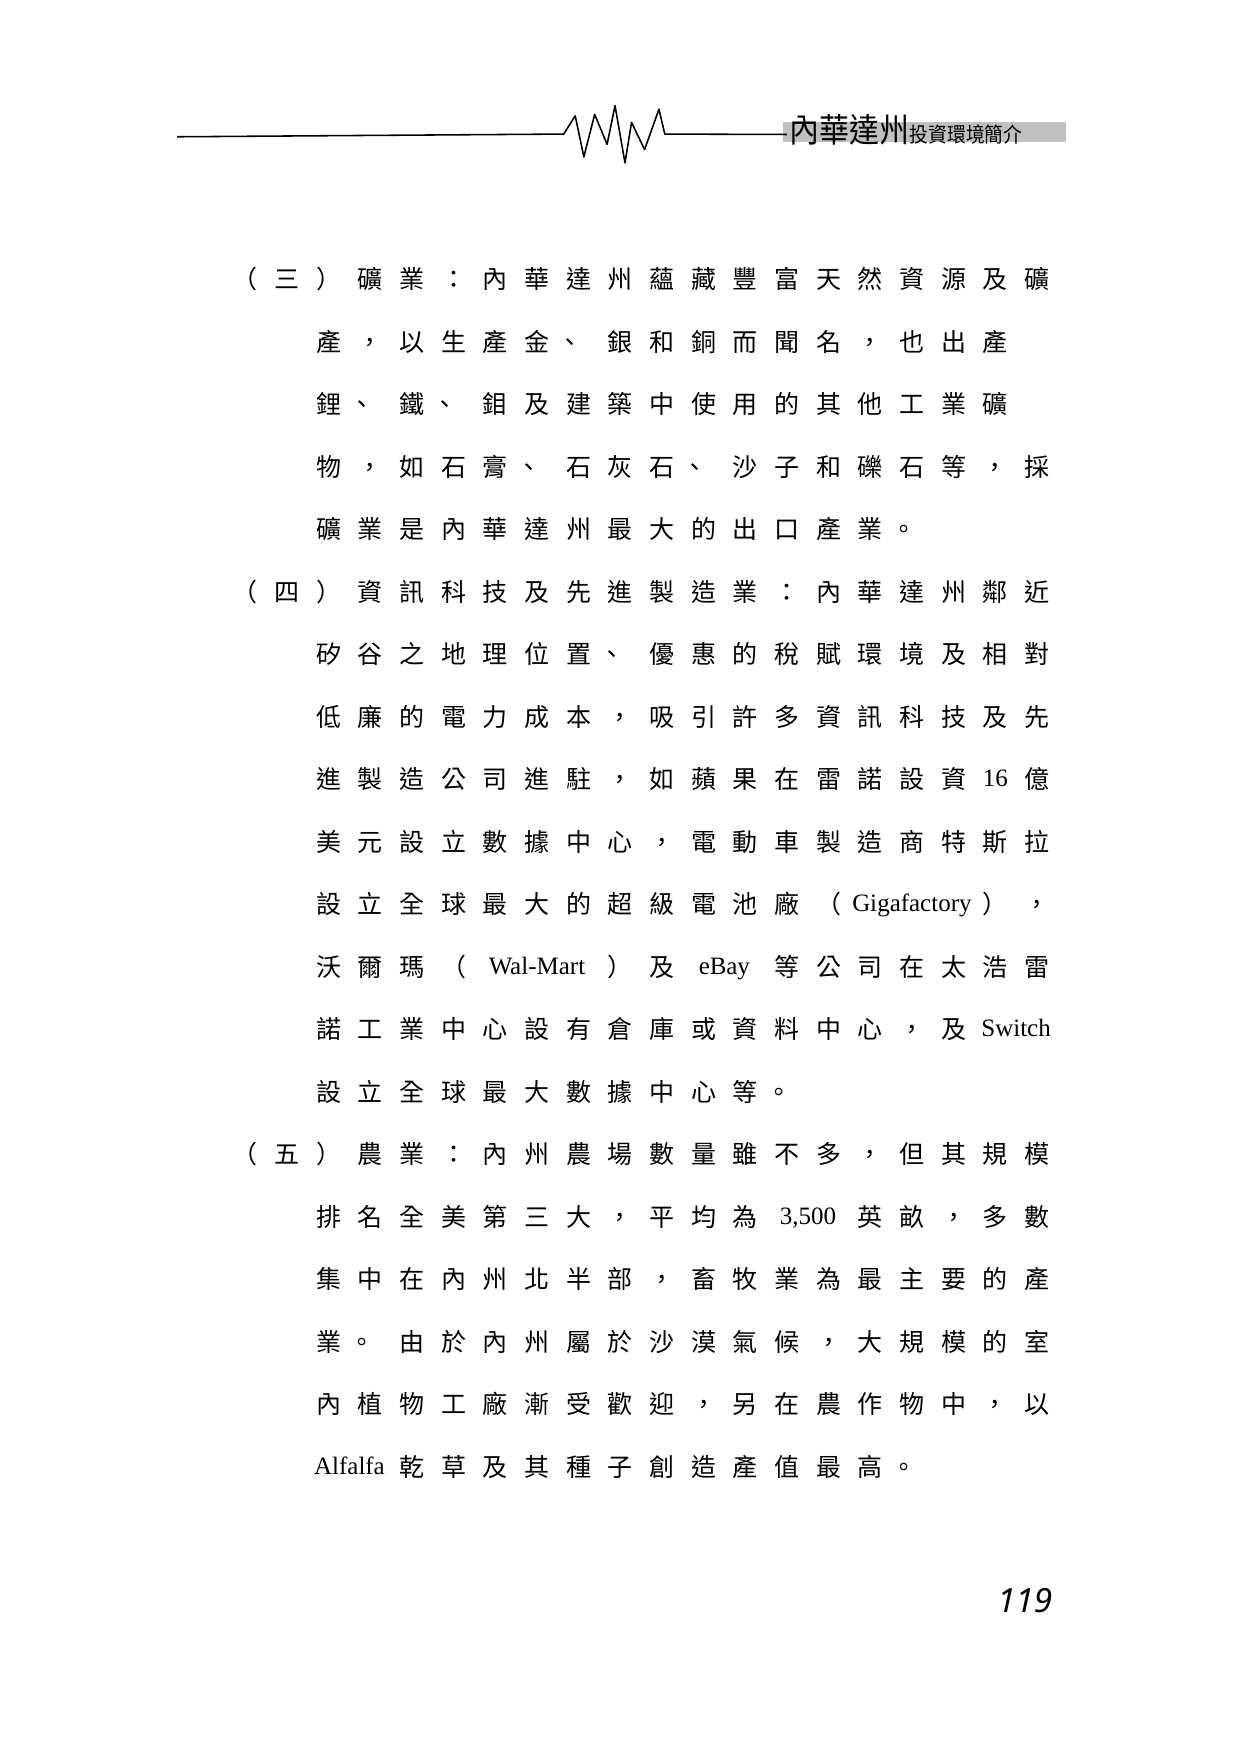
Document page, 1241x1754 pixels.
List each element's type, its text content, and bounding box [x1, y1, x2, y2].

text （四）資訊科技及先進製造業：內華達州鄰近矽谷之地理位置、優惠的稅賦環境及相對低廉的電力成本，吸引許多資訊科技及先進製造公司進駐，如蘋果在雷諾設資16億美元設立數據中心，電動車製造商特斯拉設立全球最大的超級電池廠（Gigafactory），沃爾瑪（Wal-Mart）及eBay等公司在太浩雷諾工業中心設有倉庫或資料中心，及Switch設立全球最大數據中心等。 [207, 549, 1058, 1111]
text （五）農業：內州農場數量雖不多，但其規模排名全美第三大，平均為3,500英畝，多數集中在內州北半部，畜牧業為最主要的產業。由於內州屬於沙漠氣候，大規模的室內植物工廠漸受歡迎，另在農作物中，以Alfalfa乾草及其種子創造產值最高。 [207, 1111, 1058, 1486]
text （三）礦業：內華達州蘊藏豐富天然資源及礦產，以生產金、銀和銅而聞名，也出產鋰、鐵、鉬及建築中使用的其他工業礦物，如石膏、石灰石、沙子和礫石等，採礦業是內華達州最大的出口產業。 [207, 236, 1058, 549]
